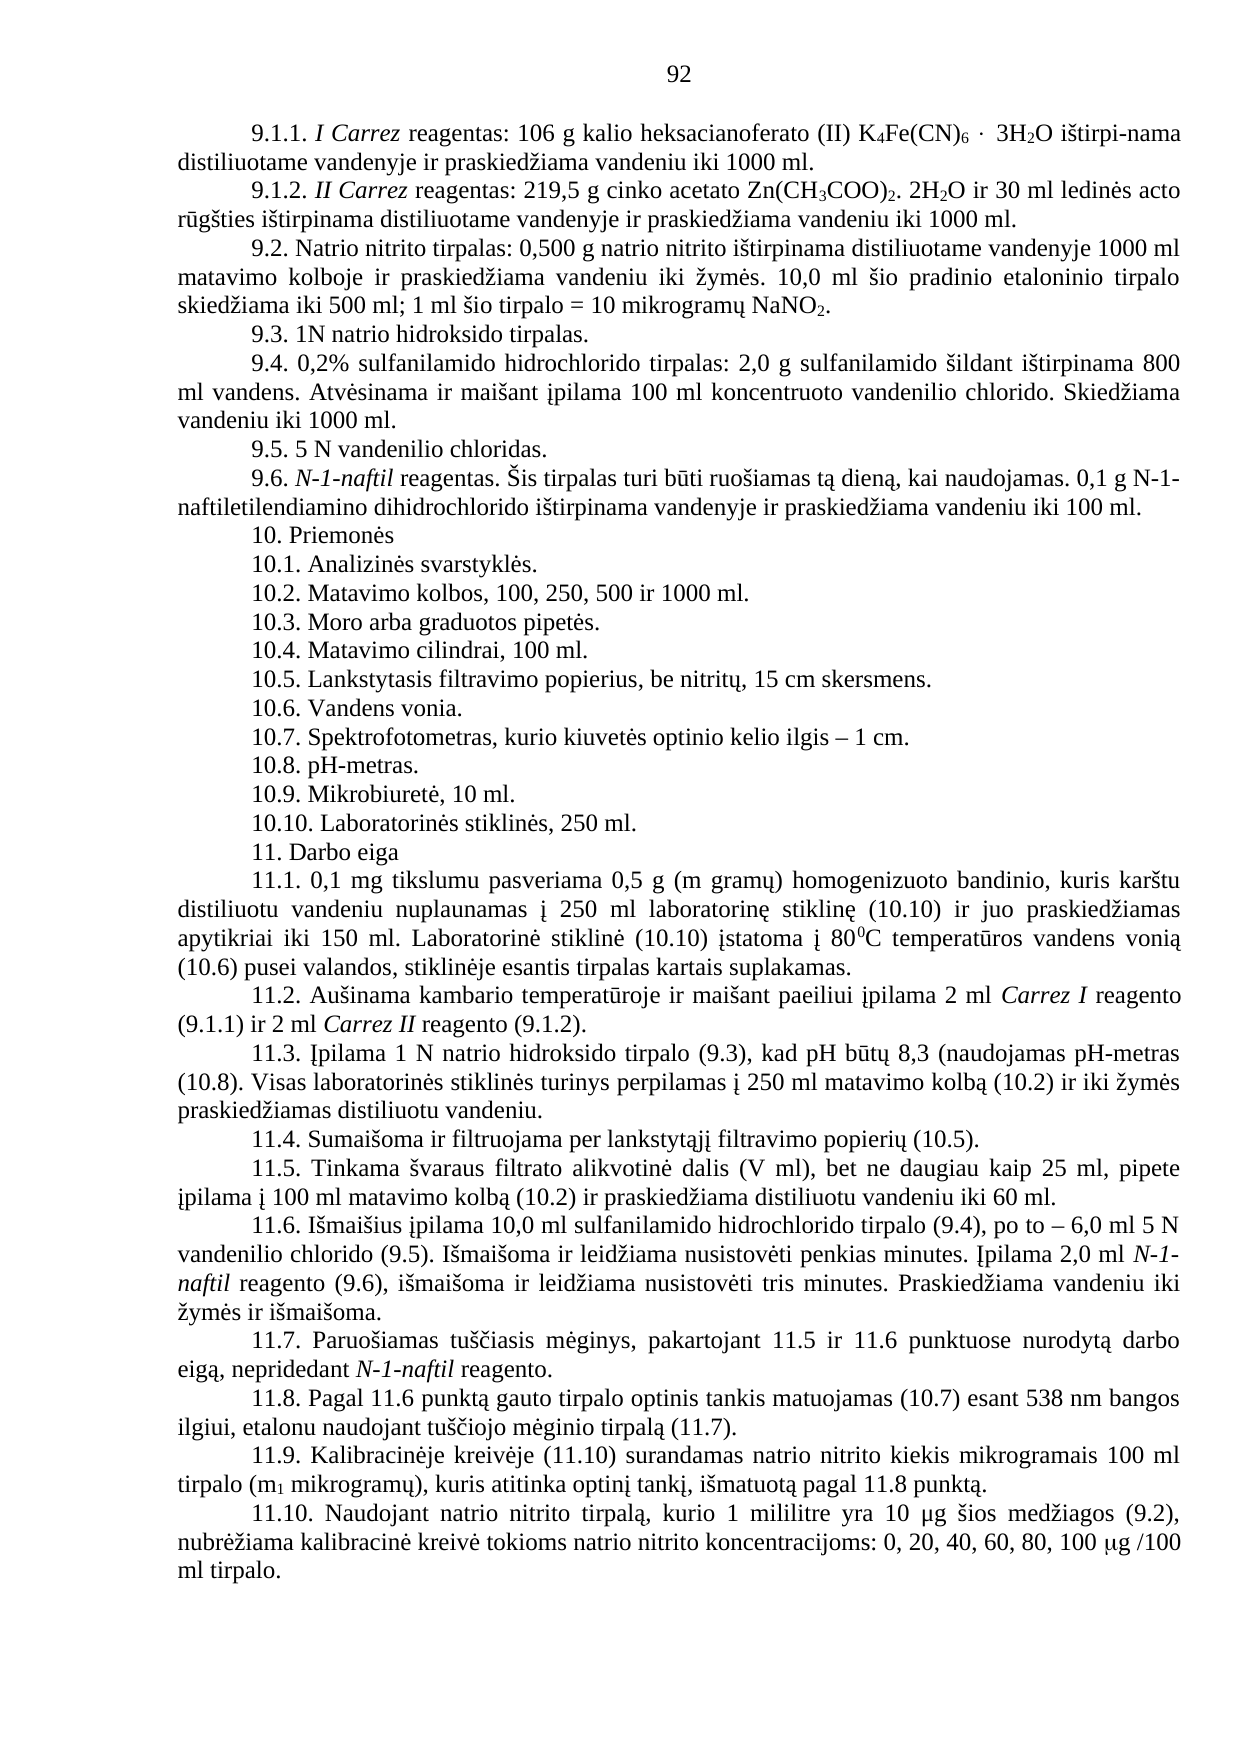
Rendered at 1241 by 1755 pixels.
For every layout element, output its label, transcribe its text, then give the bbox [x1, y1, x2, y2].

text 11.7. Paruošiamas tuščiasis mėginys, pakartojant 11.5 ir 11.6 punktuose nurodytą darbo eigą, nepridedant N-1-naftil reagento. [177, 1326, 1181, 1383]
text 11.5. Tinkama švaraus filtrato alikvotinė dalis (V ml), bet ne daugiau kaip 25 ml, pipete įpilama į 100 ml matavimo kolbą (10.2) ir praskiedžiama distiliuotu vandeniu iki 60 ml. [177, 1153, 1181, 1211]
text 9.2. Natrio nitrito tirpalas: 0,500 g natrio nitrito ištirpinama distiliuotame vandenyje 1000 ml matavimo kolboje ir praskiedžiama vandeniu iki žymės. 10,0 ml šio pradinio etaloninio tirpalo skiedžiama iki 500 ml; 1 ml šio tirpalo = 10 mikrogramų NaNO2. [177, 233, 1181, 319]
text 9.4. 0,2% sulfanilamido hidrochlorido tirpalas: 2,0 g sulfanilamido šildant ištirpinama 800 ml vandens. Atvėsinama ir maišant įpilama 100 ml koncentruoto vandenilio chlorido. Skiedžiama vandeniu iki 1000 ml. [177, 348, 1181, 434]
text 10.7. Spektrofotometras, kurio kiuvetės optinio kelio ilgis – 1 cm. [177, 722, 1181, 751]
text 11.6. Išmaišius įpilama 10,0 ml sulfanilamido hidrochlorido tirpalo (9.4), po to – 6,0 ml 5 N vandenilio chlorido (9.5). Išmaišoma ir leidžiama nusistovėti penkias minutes. Įpilama 2,0 ml N-1-naftil reagento (9.6), išmaišoma ir leidžiama nusistovėti tris minutes. Praskiedžiama vandeniu iki žymės ir išmaišoma. [177, 1211, 1181, 1326]
text 9.1.2. II Carrez reagentas: 219,5 g cinko acetato Zn(CH3COO)2. 2H2O ir 30 ml ledinės acto rūgšties ištirpinama distiliuotame vandenyje ir praskiedžiama vandeniu iki 1000 ml. [177, 176, 1181, 233]
text 10.1. Analizinės svarstyklės. [177, 549, 1181, 578]
text 10.2. Matavimo kolbos, 100, 250, 500 ir 1000 ml. [177, 578, 1181, 607]
text 9.5. 5 N vandenilio chloridas. [177, 434, 1181, 463]
text 11.10. Naudojant natrio nitrito tirpalą, kurio 1 mililitre yra 10 μg šios medžiagos (9.2), nubrėžiama kalibracinė kreivė tokioms natrio nitrito koncentracijoms: 0, 20, 40, 60, 80, 100 g /100 ml tirpalo. [177, 1498, 1181, 1584]
text 10. Priemonės [177, 521, 1181, 549]
text 10.10. Laboratorinės stiklinės, 250 ml. [177, 808, 1181, 837]
text 10.8. pH-metras. [177, 751, 1181, 779]
text 11. Darbo eiga [177, 837, 1181, 866]
text 10.3. Moro arba graduotos pipetės. [177, 607, 1181, 636]
text 9.6. N-1-naftil reagentas. Šis tirpalas turi būti ruošiamas tą dieną, kai naudojamas. 0,1 g N-1-naftiletilendiamino dihidrochlorido ištirpinama vandenyje ir praskiedžiama vandeniu iki 100 ml. [177, 463, 1181, 521]
text 10.5. Lankstytasis filtravimo popierius, be nitritų, 15 cm skersmens. [177, 664, 1181, 693]
text 9.1.1. I Carrez reagentas: 106 g kalio heksacianoferato (II) K4Fe(CN)6  3H2O ištirpi-nama distiliuotame vandenyje ir praskiedžiama vandeniu iki 1000 ml. [177, 118, 1181, 176]
text 10.6. Vandens vonia. [177, 693, 1181, 722]
text 9.3. 1N natrio hidroksido tirpalas. [177, 319, 1181, 348]
text 10.9. Mikrobiuretė, 10 ml. [177, 779, 1181, 808]
text 11.9. Kalibracinėje kreivėje (11.10) surandamas natrio nitrito kiekis mikrogramais 100 ml tirpalo (m1 mikrogramų), kuris atitinka optinį tankį, išmatuotą pagal 11.8 punktą. [177, 1441, 1181, 1498]
text 11.1. 0,1 mg tikslumu pasveriama 0,5 g (m gramų) homogenizuoto bandinio, kuris karštu distiliuotu vandeniu nuplaunamas į 250 ml laboratorinę stiklinę (10.10) ir juo praskiedžiamas apytikriai iki 150 ml. Laboratorinė stiklinė (10.10) įstatoma į 800C temperatūros vandens vonią (10.6) pusei valandos, stiklinėje esantis tirpalas kartais suplakamas. [177, 866, 1181, 981]
text 11.4. Sumaišoma ir filtruojama per lankstytąjį filtravimo popierių (10.5). [177, 1124, 1181, 1153]
text 11.2. Aušinama kambario temperatūroje ir maišant paeiliui įpilama 2 ml Carrez I reagento (9.1.1) ir 2 ml Carrez II reagento (9.1.2). [177, 981, 1181, 1038]
text 11.8. Pagal 11.6 punktą gauto tirpalo optinis tankis matuojamas (10.7) esant 538 nm bangos ilgiui, etalonu naudojant tuščiojo mėginio tirpalą (11.7). [177, 1383, 1181, 1441]
text 11.3. Įpilama 1 N natrio hidroksido tirpalo (9.3), kad pH būtų 8,3 (naudojamas pH-metras (10.8). Visas laboratorinės stiklinės turinys perpilamas į 250 ml matavimo kolbą (10.2) ir iki žymės praskiedžiamas distiliuotu vandeniu. [177, 1038, 1181, 1124]
text 10.4. Matavimo cilindrai, 100 ml. [177, 636, 1181, 664]
